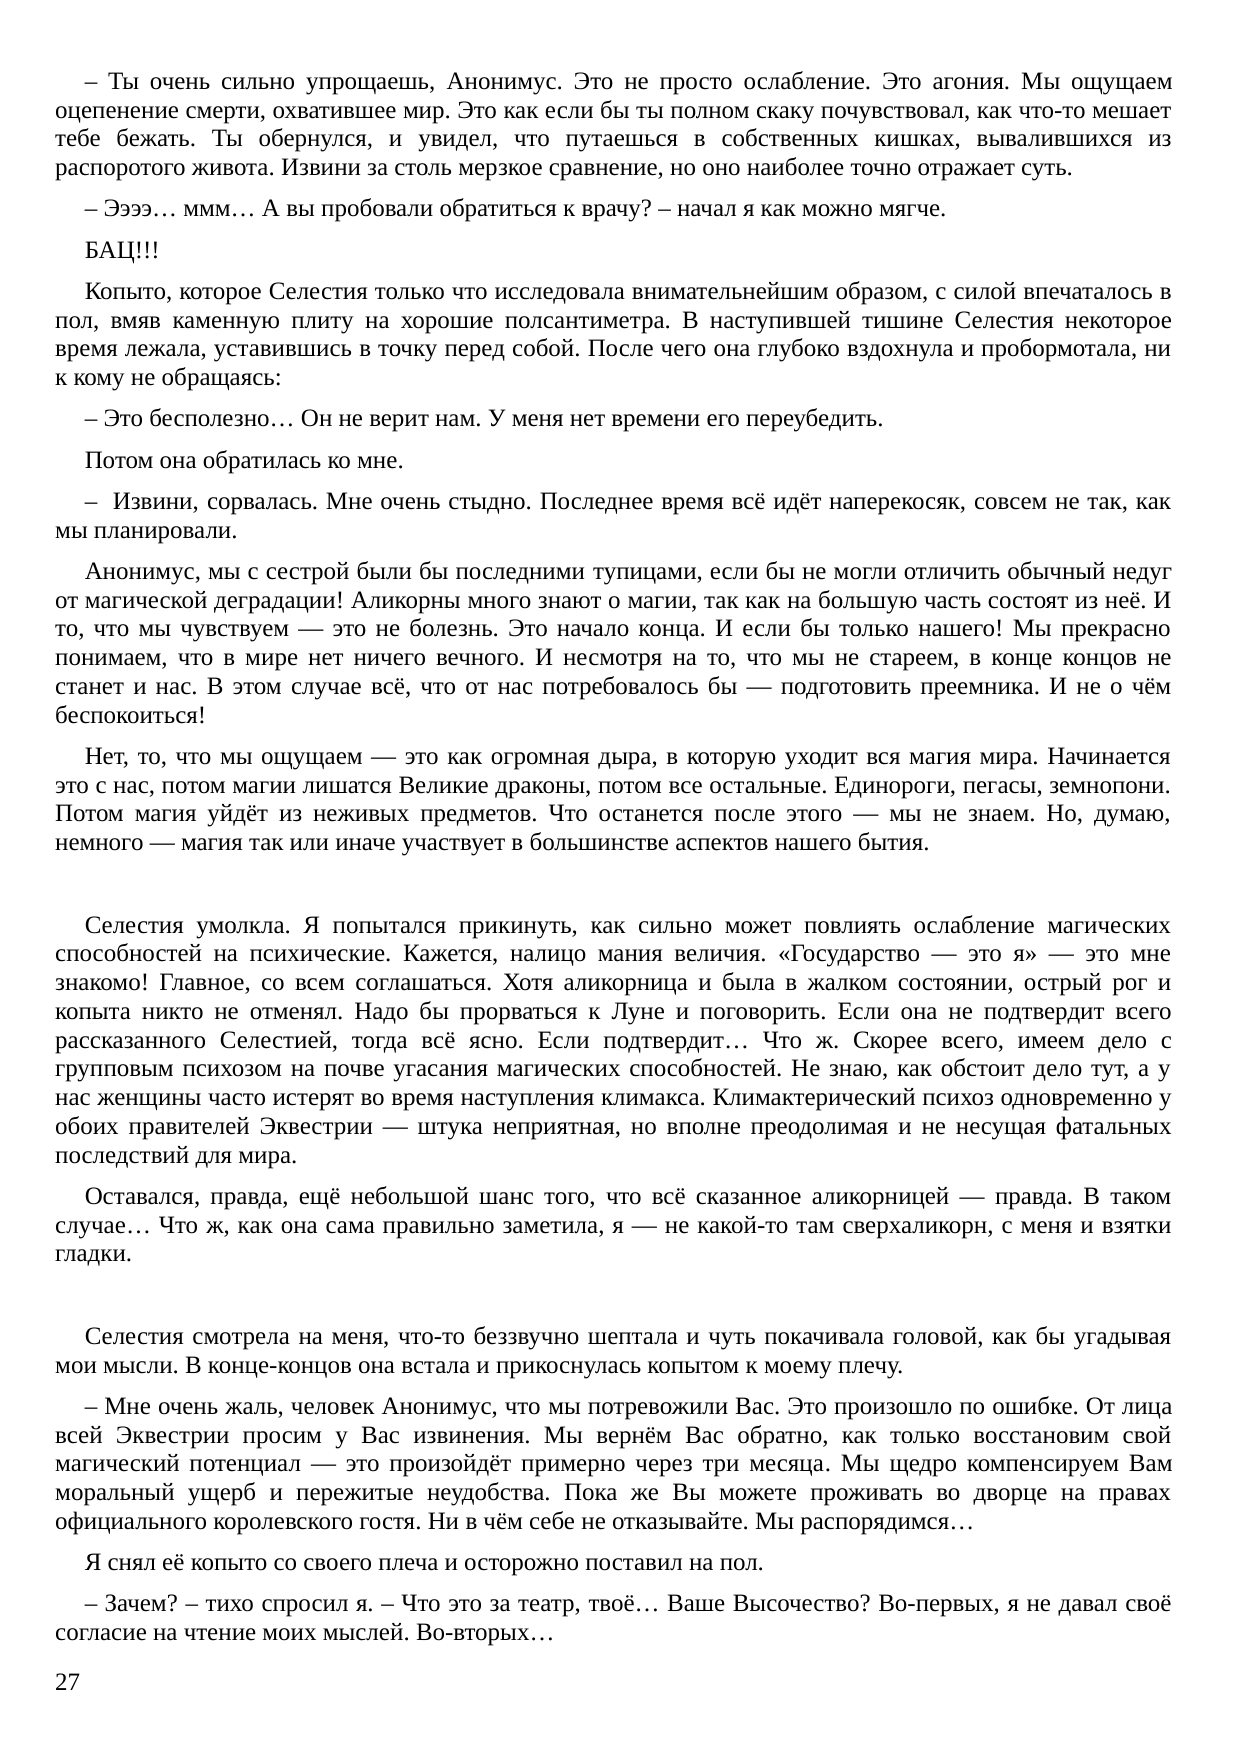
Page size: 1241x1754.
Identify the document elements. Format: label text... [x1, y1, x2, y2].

text Селестия умолкла. Я попытался прикинуть, как сильно может повлиять ослабление магических способностей на психические. Кажется, налицо мания величия. «Государство — это я» — это мне знакомо! Главное, со всем соглашаться. Хотя аликорница и была в жалком состоянии, острый рог и копыта никто не отменял. Надо бы прорваться к Луне и поговорить. Если она не подтвердит всего рассказанного Селестией, тогда всё ясно. Если подтвердит… Что ж. Скорее всего, имеем дело с групповым психозом на почве угасания магических способностей. Не знаю, как обстоит дело тут, а у нас женщины часто истерят во время наступления климакса. Климактерический психоз одновременно у обоих правителей Эквестрии — штука неприятная, но вполне преодолимая и не несущая фатальных последствий для мира. [55, 910, 1173, 1168]
text – Зачем? – тихо спросил я. – Что это за театр, твоё… Ваше Высочество? Во-первых, я не давал своё согласие на чтение моих мыслей. Во-вторых… [55, 1588, 1173, 1646]
text – Извини, сорвалась. Мне очень стыдно. Последнее время всё идёт наперекосяк, совсем не так, как мы планировали. [55, 486, 1173, 543]
text Копыто, которое Селестия только что исследовала внимательнейшим образом, с силой впечаталось в пол, вмяв каменную плиту на хорошие полсантиметра. В наступившей тишине Селестия некоторое время лежала, уставившись в точку перед собой. После чего она глубоко вздохнула и пробормотала, ни к кому не обращаясь: [55, 276, 1173, 391]
text – Мне очень жаль, человек Анонимус, что мы потревожили Вас. Это произошло по ошибке. От лица всей Эквестрии просим у Вас извинения. Мы вернём Вас обратно, как только восстановим свой магический потенциал — это произойдёт примерно через три месяца. Мы щедро компенсируем Вам моральный ущерб и пережитые неудобства. Пока же Вы можете проживать во дворце на правах официального королевского гостя. Ни в чём себе не отказывайте. Мы распорядимся… [55, 1391, 1173, 1535]
text Селестия смотрела на меня, что-то беззвучно шептала и чуть покачивала головой, как бы угадывая мои мысли. В конце-концов она встала и прикоснулась копытом к моему плечу. [55, 1321, 1173, 1378]
text Я снял её копыто со своего плеча и осторожно поставил на пол. [55, 1547, 1173, 1576]
text Потом она обратилась ко мне. [55, 445, 1173, 473]
text Нет, то, что мы ощущаем — это как огромная дыра, в которую уходит вся магия мира. Начинается это с нас, потом магии лишатся Великие драконы, потом все остальные. Единороги, пегасы, земнопони. Потом магия уйдёт из неживых предметов. Что останется после этого — мы не знаем. Но, думаю, немного — магия так или иначе участвует в большинстве аспектов нашего бытия. [55, 741, 1173, 856]
text – Ээээ… ммм… А вы пробовали обратиться к врачу? – начал я как можно мягче. [55, 193, 1173, 222]
text БАЦ!!! [55, 235, 1173, 263]
text Оставался, правда, ещё небольшой шанс того, что всё сказанное аликорницей — правда. В таком случае… Что ж, как она сама правильно заметила, я — не какой-то там сверхаликорн, с меня и взятки гладки. [55, 1181, 1173, 1267]
text – Это бесполезно… Он не верит нам. У меня нет времени его переубедить. [55, 403, 1173, 432]
text Анонимус, мы с сестрой были бы последними тупицами, если бы не могли отличить обычный недуг от магической деградации! Аликорны много знают о магии, так как на большую часть состоят из неё. И то, что мы чувствуем — это не болезнь. Это начало конца. И если бы только нашего! Мы прекрасно понимаем, что в мире нет ничего вечного. И несмотря на то, что мы не стареем, в конце концов не станет и нас. В этом случае всё, что от нас потребовалось бы — подготовить преемника. И не о чём беспокоиться! [55, 556, 1173, 728]
text – Ты очень сильно упрощаешь, Анонимус. Это не просто ослабление. Это агония. Мы ощущаем оцепенение смерти, охватившее мир. Это как если бы ты полном скаку почувствовал, как что-то мешает тебе бежать. Ты обернулся, и увидел, что путаешься в собственных кишках, вывалившихся из распоротого живота. Извини за столь мерзкое сравнение, но оно наиболее точно отражает суть. [55, 66, 1173, 181]
